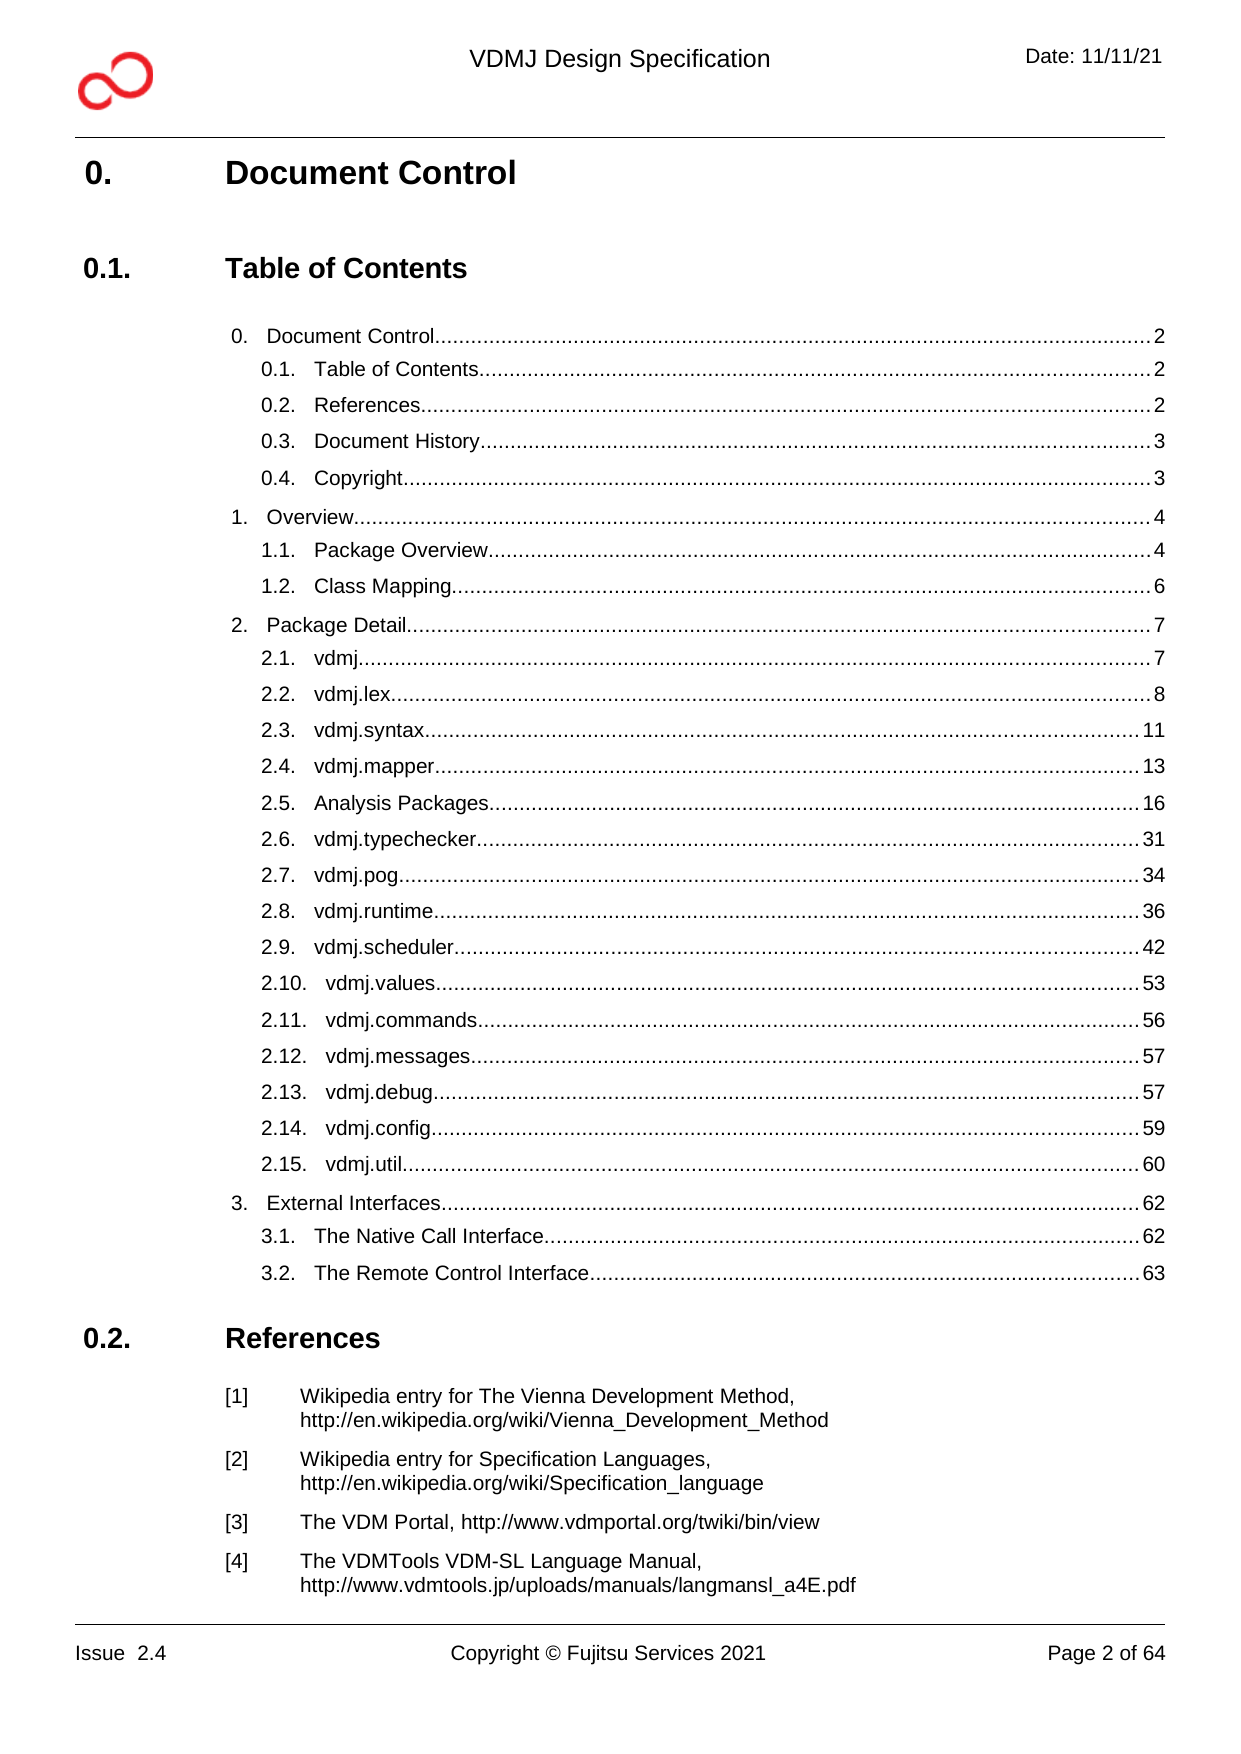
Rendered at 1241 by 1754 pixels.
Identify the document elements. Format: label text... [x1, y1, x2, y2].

list The VDMTools VDM-SL Language Manual, http://www.vdmtools.jp/uploads/manuals/langmansl_a4E.pdf [225, 1549, 1165, 1597]
list The VDM Portal, http://www.vdmportal.org/twiki/bin/view [225, 1510, 1165, 1534]
text 3.1. The Native Call Interface 62 [255, 1224, 1165, 1248]
text 2.1. vdmj 7 [255, 646, 1165, 670]
picture [78, 44, 153, 120]
text 2.13. vdmj.debug 57 [255, 1080, 1165, 1104]
text 2.3. vdmj.syntax 11 [255, 718, 1165, 742]
subtitle References [75, 1321, 1165, 1354]
subtitle Document Control [75, 153, 1165, 191]
text 2.14. vdmj.config 59 [255, 1116, 1165, 1140]
text 2.4. vdmj.mapper 13 [255, 754, 1165, 778]
text 2.8. vdmj.runtime 36 [255, 899, 1165, 923]
text 0.4. Copyright 3 [255, 466, 1165, 489]
text 1. Overview 4 [225, 504, 1165, 529]
text 2.10. vdmj.values 53 [255, 971, 1165, 995]
text 0.2. References 2 [255, 393, 1165, 417]
text 1.1. Package Overview 4 [255, 538, 1165, 562]
text 1.2. Class Mapping 6 [255, 574, 1165, 598]
text 2.6. vdmj.typechecker 31 [255, 827, 1165, 851]
text 3. External Interfaces 62 [225, 1191, 1165, 1215]
subtitle Table of Contents [75, 251, 1165, 285]
text 3.2. The Remote Control Interface 63 [255, 1260, 1165, 1284]
list Wikipedia entry for The Vienna Development Method, http://en.wikipedia.org/wiki/Vienna_Development_Method [225, 1384, 1165, 1432]
text 2.5. Analysis Packages 16 [255, 791, 1165, 815]
text 0.3. Document History 3 [255, 429, 1165, 453]
text 2.12. vdmj.messages 57 [255, 1044, 1165, 1068]
text 2.11. vdmj.commands 56 [255, 1007, 1165, 1032]
text 2.7. vdmj.pog 34 [255, 863, 1165, 887]
text 2.15. vdmj.util 60 [255, 1152, 1165, 1176]
text 2. Package Detail 7 [225, 613, 1165, 637]
text 0. Document Control 2 [225, 324, 1165, 348]
text 2.2. vdmj.lex 8 [255, 682, 1165, 706]
text 2.9. vdmj.scheduler 42 [255, 935, 1165, 959]
text 0.1. Table of Contents 2 [255, 357, 1165, 381]
list Wikipedia entry for Specification Languages, http://en.wikipedia.org/wiki/Specification_language [225, 1447, 1165, 1495]
